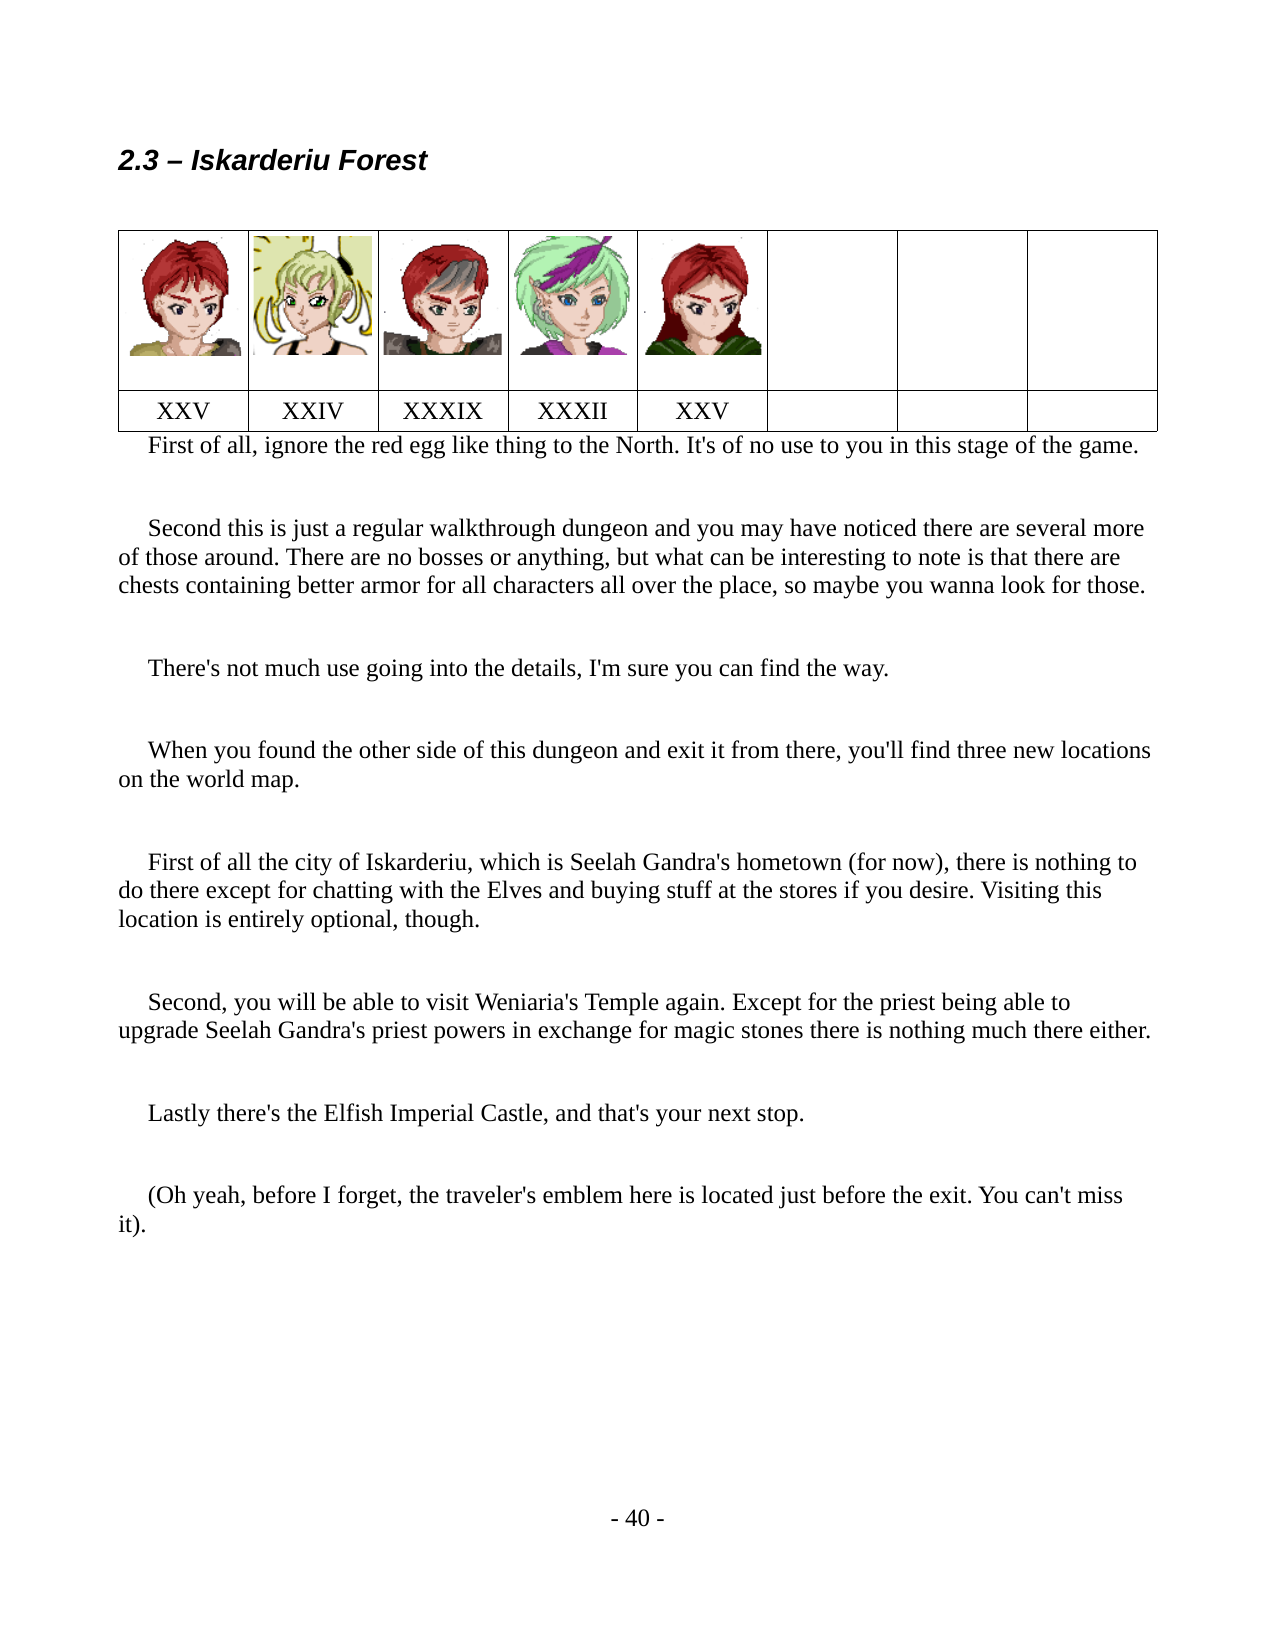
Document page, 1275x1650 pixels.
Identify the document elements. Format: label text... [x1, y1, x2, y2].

table_cell [1028, 391, 1157, 431]
text (Oh yeah, before I forget, the traveler's emblem here is located just before the exit. You can't miss it). [118, 1181, 1157, 1238]
text Lastly there's the Elfish Imperial Castle, and that's your next stop. [118, 1098, 1157, 1127]
picture [124, 236, 242, 356]
table_header [509, 355, 637, 390]
text When you found the other side of this dungeon and exit it from there, you'll find three new locations on the world map. [118, 736, 1157, 793]
picture [383, 236, 502, 355]
table_header [509, 231, 637, 354]
table_header [1028, 231, 1157, 390]
table_cell XXXII [509, 391, 637, 431]
table_header [638, 231, 767, 390]
picture [643, 236, 762, 355]
table_cell [768, 391, 897, 431]
table_header [379, 355, 508, 390]
table_cell XXXIX [379, 391, 508, 431]
table_cell XXIV [249, 391, 378, 431]
table_header [249, 231, 378, 354]
table_header [768, 231, 897, 390]
table_header [898, 231, 1027, 390]
picture [253, 236, 372, 355]
table_header [119, 231, 248, 390]
subtitle 2.3 – Iskarderiu Forest [118, 143, 1157, 177]
text There's not much use going into the details, I'm sure you can find the way. [118, 653, 1157, 682]
text First of all the city of Iskarderiu, which is Seelah Gandra's hometown (for now), there is nothing to do there except for chatting with the Elves and buying stuff at the stores if you desire. Visiting this location is entirely optional, though. [118, 847, 1157, 933]
table_cell [898, 391, 1027, 431]
picture [513, 236, 632, 355]
table_cell XXV [119, 391, 248, 431]
text Second, you will be able to visit Weniaria's Temple again. Except for the priest being able to upgrade Seelah Gandra's priest powers in exchange for magic stones there is nothing much there either. [118, 987, 1157, 1044]
table_cell XXV [638, 391, 767, 431]
table_header [249, 355, 378, 390]
table_header [379, 231, 508, 354]
text First of all, ignore the red egg like thing to the North. It's of no use to you in this stage of the game. [118, 432, 1157, 459]
text Second this is just a regular walkthrough dungeon and you may have noticed there are several more of those around. There are no bosses or anything, but what can be interesting to note is that there are chests containing better armor for all characters all over the place, so maybe you wanna look for those. [118, 513, 1157, 599]
